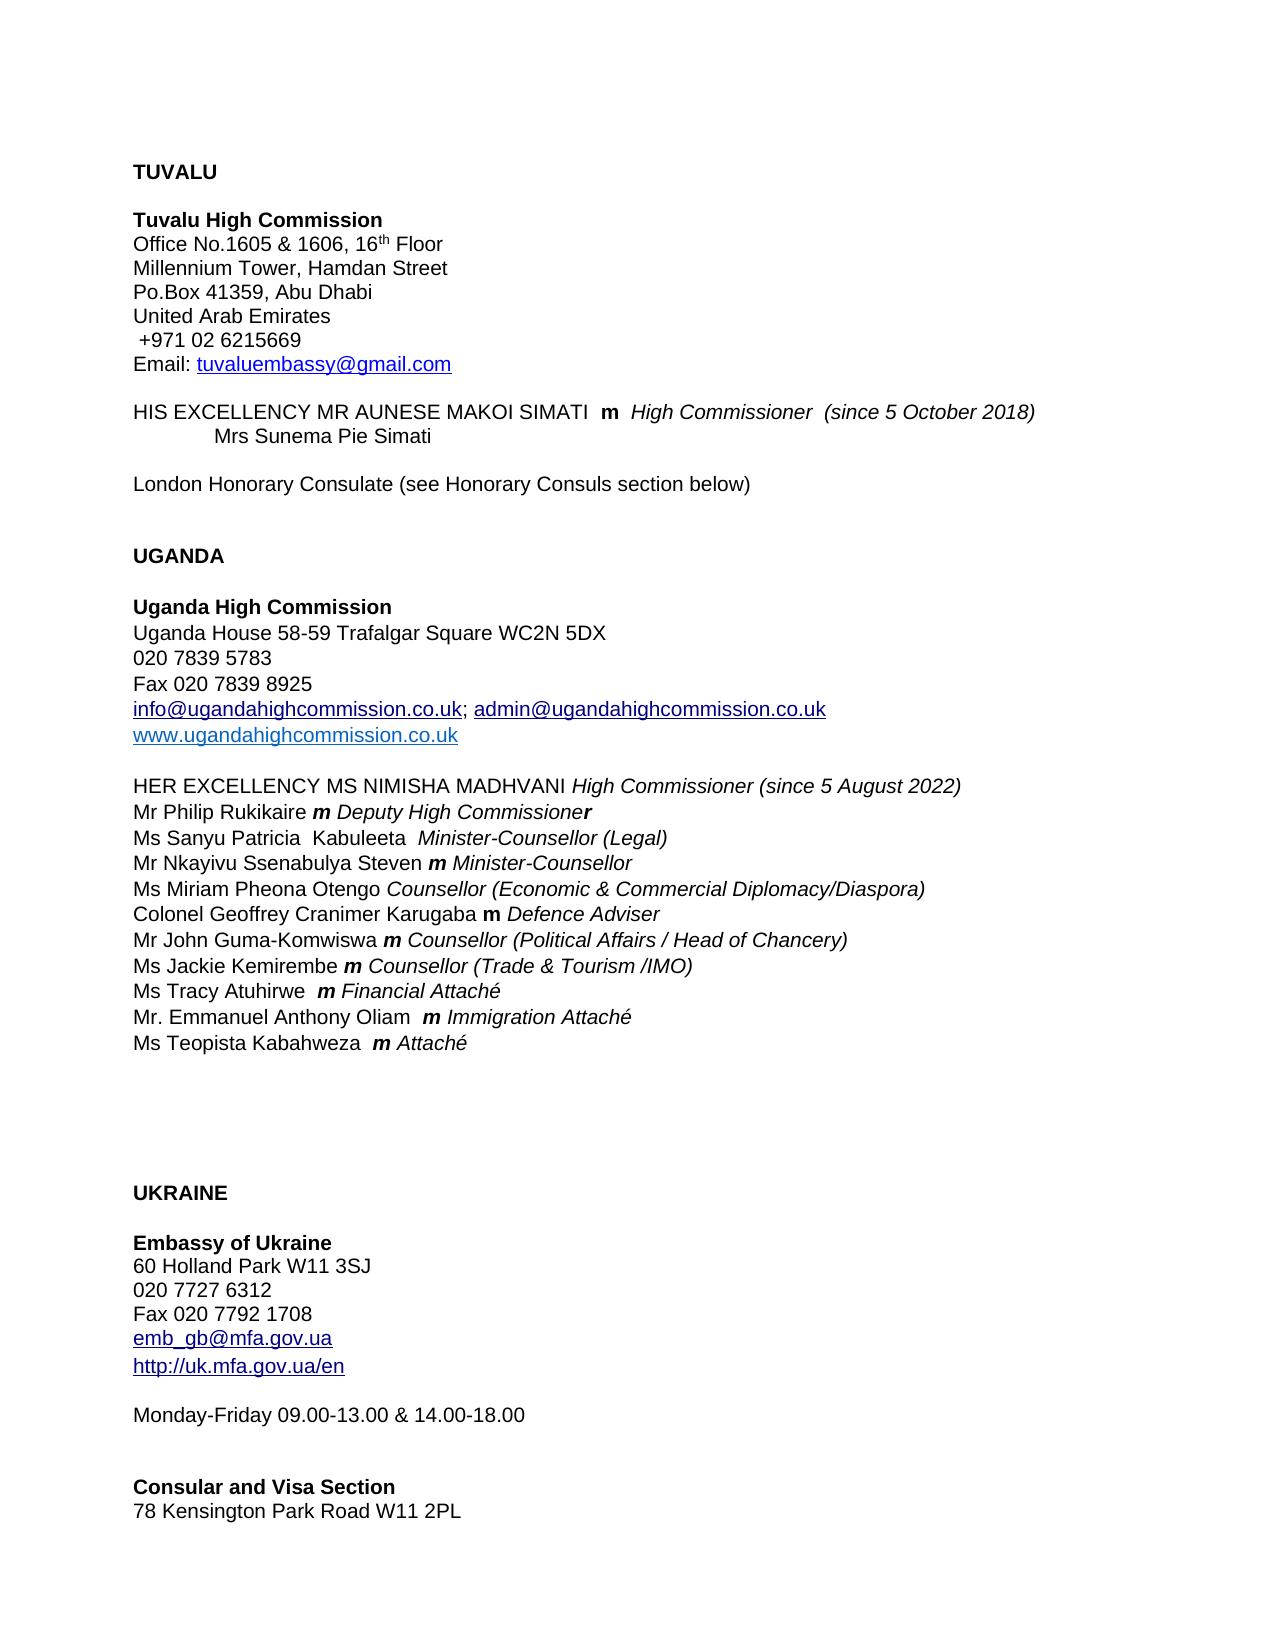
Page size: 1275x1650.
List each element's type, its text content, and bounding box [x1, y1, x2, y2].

text Tuvalu High Commission [133, 208, 1181, 232]
text Mr John Guma-Komwiswa m Counsellor (Political Affairs / Head of Chancery) [133, 928, 1181, 952]
text UGANDA [133, 543, 1181, 567]
text emb_gb@mfa.gov.ua [133, 1326, 1181, 1350]
text www.ugandahighcommission.co.uk [133, 723, 1181, 747]
text Office No.1605 & 1606, 16th Floor [133, 232, 1181, 256]
text Millennium Tower, Hamdan Street [133, 256, 1181, 280]
text Colonel Geoffrey Cranimer Karugaba m Defence Adviser [133, 902, 1181, 926]
text UKRAINE [133, 1181, 1181, 1205]
text Mr Philip Rukikaire m Deputy High Commissioner [133, 800, 1181, 824]
text Fax 020 7839 8925 [133, 672, 1181, 696]
text HER EXCELLENCY MS NIMISHA MADHVANI High Commissioner (since 5 August 2022) [133, 774, 1181, 798]
text Ms Jackie Kemirembe m Counsellor (Trade & Tourism /IMO) [133, 953, 1181, 977]
text Email: tuvaluembassy@gmail.com [133, 352, 1181, 376]
text Embassy of Ukraine [133, 1230, 1181, 1254]
text 020 7727 6312 [133, 1278, 1181, 1302]
text Uganda High Commission [133, 595, 1181, 619]
text Ms Sanyu Patricia Kabuleeta Minister-Counsellor (Legal) [133, 825, 1181, 849]
text London Honorary Consulate (see Honorary Consuls section below) [133, 472, 1181, 496]
text Mr. Emmanuel Anthony Oliam m Immigration Attaché [133, 1005, 1181, 1029]
text Mrs Sunema Pie Simati [133, 424, 1181, 448]
text HIS EXCELLENCY MR AUNESE MAKOI SIMATI m High Commissioner (since 5 October 2018) [133, 400, 1181, 424]
text Mr Nkayivu Ssenabulya Steven m Minister-Counsellor [133, 851, 1181, 875]
text Ms Miriam Pheona Otengo Counsellor (Economic & Commercial Diplomacy/Diaspora) [133, 877, 1181, 901]
text Po.Box 41359, Abu Dhabi [133, 280, 1181, 304]
text http://uk.mfa.gov.ua/en [133, 1350, 1181, 1379]
text +971 02 6215669 [133, 328, 1181, 352]
text Monday-Friday 09.00-13.00 & 14.00-18.00 [133, 1403, 1181, 1427]
text Fax 020 7792 1708 [133, 1302, 1181, 1326]
text Ms Tracy Atuhirwe m Financial Attaché [133, 979, 1181, 1003]
text Ms Teopista Kabahweza m Attaché [133, 1030, 1181, 1054]
text Uganda House 58-59 Trafalgar Square WC2N 5DX [133, 620, 1181, 644]
text info@ugandahighcommission.co.uk; admin@ugandahighcommission.co.uk [133, 697, 1181, 721]
text TUVALU [133, 160, 1181, 184]
text Consular and Visa Section [133, 1475, 1181, 1499]
text 020 7839 5783 [133, 646, 1181, 670]
text 60 Holland Park W11 3SJ [133, 1254, 1181, 1278]
text United Arab Emirates [133, 304, 1181, 328]
text 78 Kensington Park Road W11 2PL [133, 1499, 1181, 1523]
